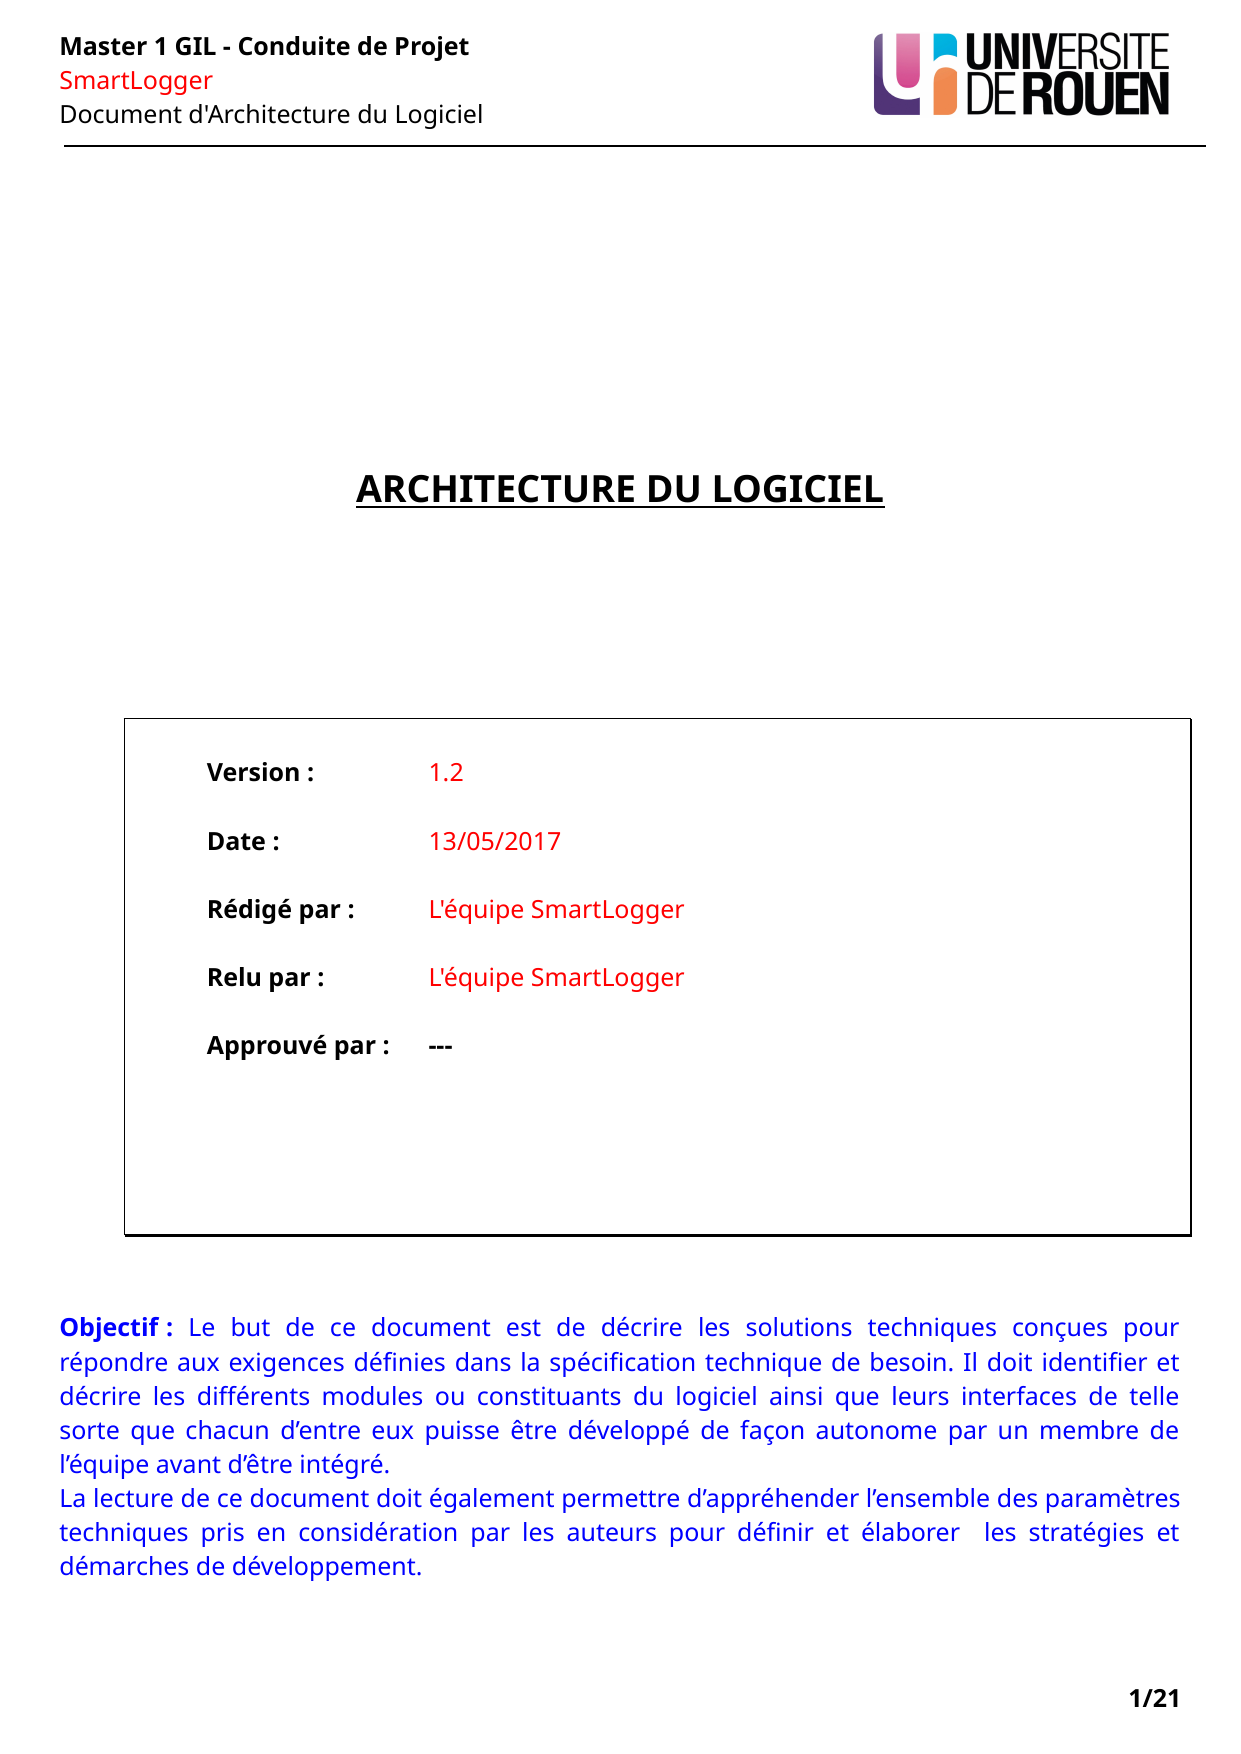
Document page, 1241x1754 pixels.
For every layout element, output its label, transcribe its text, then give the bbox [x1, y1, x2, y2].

text Relu par : L'équipe SmartLogger [125, 956, 1190, 993]
subtitle ARCHITECTURE DU LOGICIEL [59, 462, 1181, 513]
text Version : 1.2 [125, 752, 1190, 789]
text Date : 13/05/2017 [125, 820, 1190, 857]
text Objectif : Le but de ce document est de décrire les solutions techniques conçues pour répondre aux exigences définies dans la spécification technique de besoin. Il doit identifier et décrire les différents modules ou constituants du logiciel ainsi que leurs interfaces de telle sorte que chacun d’entre eux puisse être développé de façon autonome par un membre de l’équipe avant d’être intégré. [59, 1305, 1181, 1481]
text Rédigé par : L'équipe SmartLogger [125, 888, 1190, 925]
picture [872, 32, 1170, 118]
text Approuvé par : --- [125, 1024, 1190, 1062]
text La lecture de ce document doit également permettre d’appréhender l’ensemble des paramètres techniques pris en considération par les auteurs pour définir et élaborer les stratégies et démarches de développement. [59, 1481, 1181, 1583]
